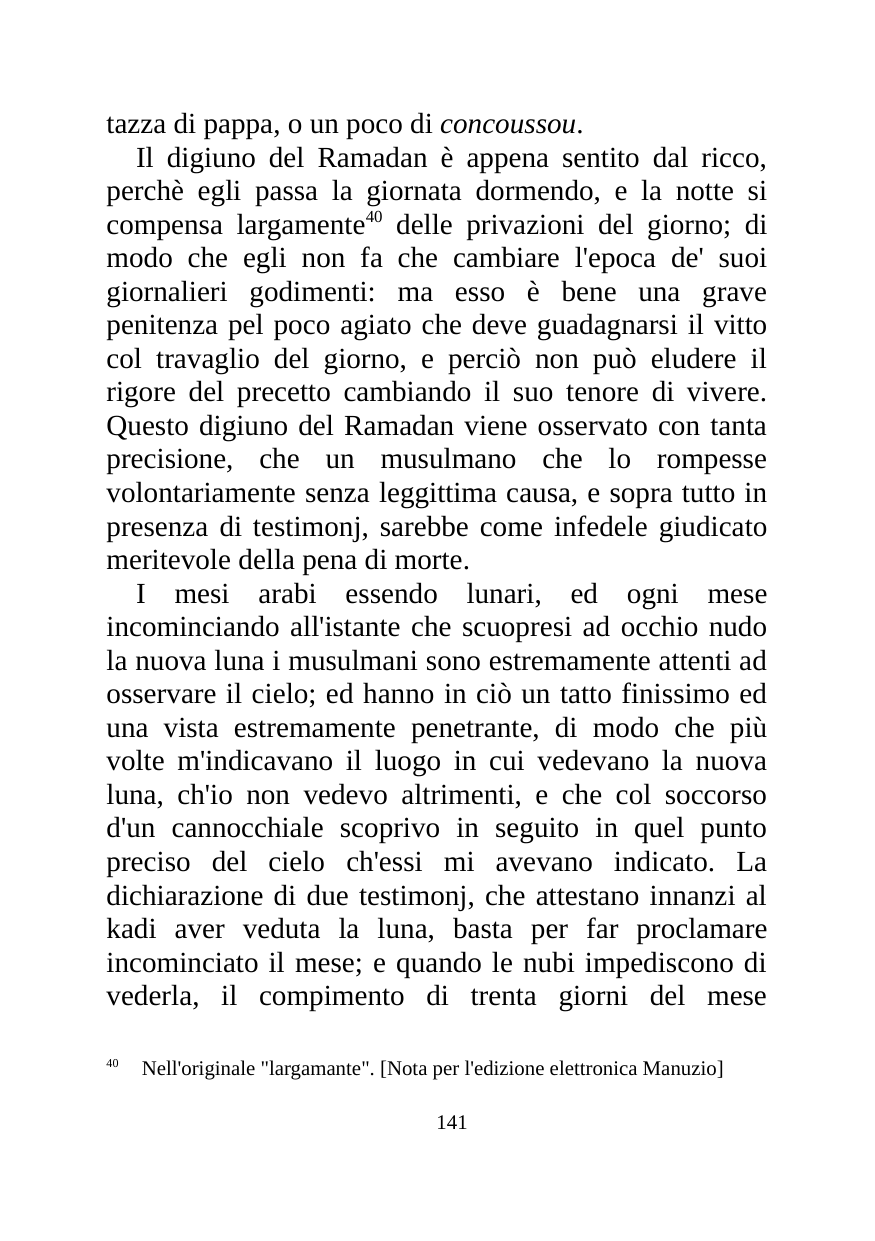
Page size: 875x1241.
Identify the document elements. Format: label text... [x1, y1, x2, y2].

text tazza di pappa, o un poco di concoussou. [106, 106, 768, 140]
text Nell'originale "largamante". [Nota per l'edizione elettronica Manuzio] [106, 1056, 768, 1080]
text Il digiuno del Ramadan è appena sentito dal ricco, perchè egli passa la giornata dormendo, e la notte si compensa largamente delle privazioni del giorno; di modo che egli non fa che cambiare l'epoca de' suoi giornalieri godimenti: ma esso è bene una grave penitenza pel poco agiato che deve guadagnarsi il vitto col travaglio del giorno, e perciò non può eludere il rigore del precetto cambiando il suo tenore di vivere. Questo digiuno del Ramadan viene osservato con tanta precisione, che un musulmano che lo rompesse volontariamente senza leggittima causa, e sopra tutto in presenza di testimonj, sarebbe come infedele giudicato meritevole della pena di morte. [106, 140, 768, 576]
text I mesi arabi essendo lunari, ed ogni mese incominciando all'istante che scuopresi ad occhio nudo la nuova luna i musulmani sono estremamente attenti ad osservare il cielo; ed hanno in ciò un tatto finissimo ed una vista estremamente penetrante, di modo che più volte m'indicavano il luogo in cui vedevano la nuova luna, ch'io non vedevo altrimenti, e che col soccorso d'un cannocchiale scoprivo in seguito in quel punto preciso del cielo ch'essi mi avevano indicato. La dichiarazione di due testimonj, che attestano innanzi al kadi aver veduta la luna, basta per far proclamare incominciato il mese; e quando le nubi impediscono di vederla, il compimento di trenta giorni del mese [106, 576, 768, 1012]
